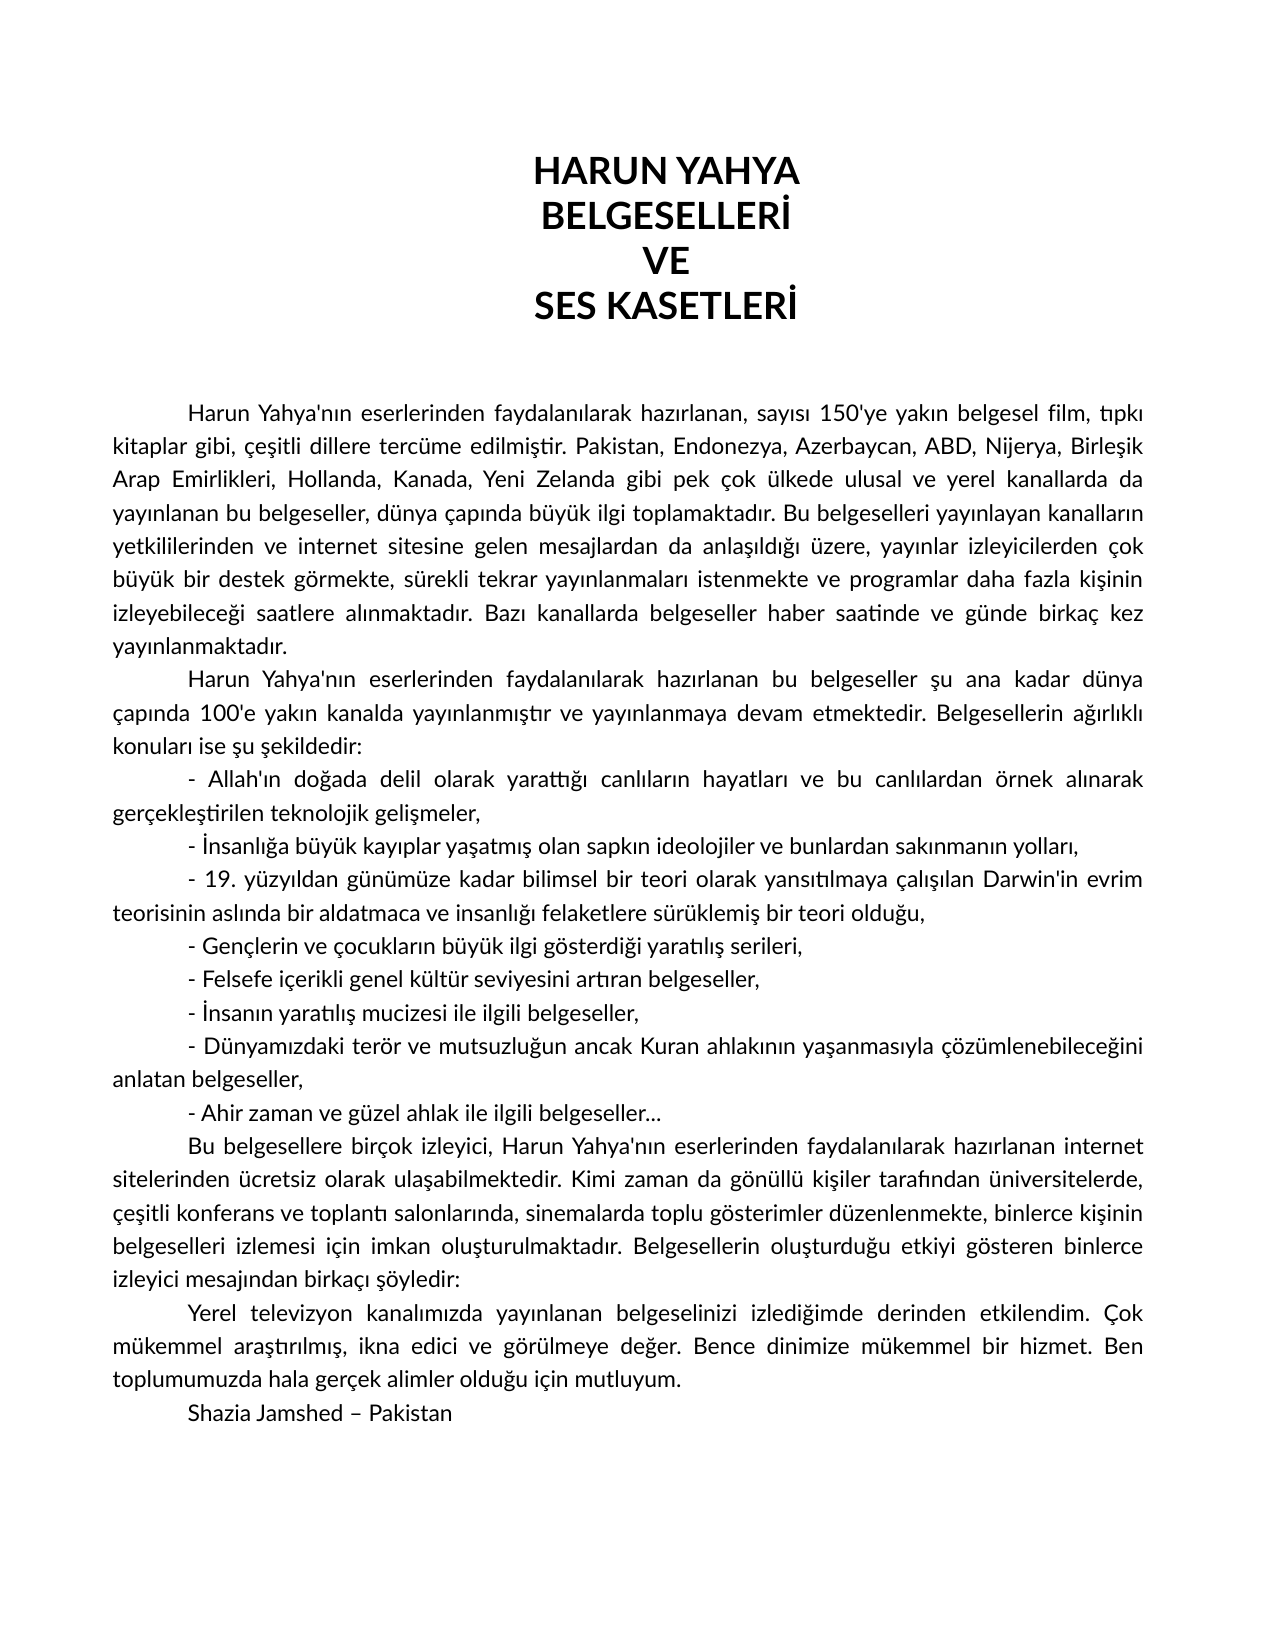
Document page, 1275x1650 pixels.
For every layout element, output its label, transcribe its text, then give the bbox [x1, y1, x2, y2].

text - İnsanın yaratılış mucizesi ile ilgili belgeseller, [112, 994, 1145, 1028]
text Harun Yahya'nın eserlerinden faydalanılarak hazırlanan bu belgeseller şu ana kadar dünya çapında 100'e yakın kanalda yayınlanmıştır ve yayınlanmaya devam etmektedir. Belgesellerin ağırlıklı konuları ise şu şekildedir: [112, 661, 1145, 761]
text BELGESELLERİ [112, 193, 1145, 238]
text - 19. yüzyıldan günümüze kadar bilimsel bir teori olarak yansıtılmaya çalışılan Darwin'in evrim teorisinin aslında bir aldatmaca ve insanlığı felaketlere sürüklemiş bir teori olduğu, [112, 861, 1145, 928]
text SES KASETLERİ [112, 283, 1145, 328]
text - İnsanlığa büyük kayıplar yaşatmış olan sapkın ideolojiler ve bunlardan sakınmanın yolları, [112, 828, 1145, 861]
text - Gençlerin ve çocukların büyük ilgi gösterdiği yaratılış serileri, [112, 928, 1145, 961]
text Bu belgesellere birçok izleyici, Harun Yahya'nın eserlerinden faydalanılarak hazırlanan internet sitelerinden ücretsiz olarak ulaşabilmektedir. Kimi zaman da gönüllü kişiler tarafından üniversitelerde, çeşitli konferans ve toplantı salonlarında, sinemalarda toplu gösterimler düzenlenmekte, binlerce kişinin belgeselleri izlemesi için imkan oluşturulmaktadır. Belgesellerin oluşturduğu etkiyi gösteren binlerce izleyici mesajından birkaçı şöyledir: [112, 1128, 1145, 1294]
text - Felsefe içerikli genel kültür seviyesini artıran belgeseller, [112, 961, 1145, 994]
text HARUN YAHYA [112, 148, 1145, 193]
text VE [112, 238, 1145, 283]
text - Ahir zaman ve güzel ahlak ile ilgili belgeseller... [112, 1094, 1145, 1128]
text Yerel televizyon kanalımızda yayınlanan belgeselinizi izlediğimde derinden etkilendim. Çok mükemmel araştırılmış, ikna edici ve görülmeye değer. Bence dinimize mükemmel bir hizmet. Ben toplumumuzda hala gerçek alimler olduğu için mutluyum. [112, 1294, 1145, 1394]
text - Dünyamızdaki terör ve mutsuzluğun ancak Kuran ahlakının yaşanmasıyla çözümlenebileceğini anlatan belgeseller, [112, 1028, 1145, 1094]
text Shazia Jamshed – Pakistan [112, 1394, 1145, 1428]
text - Allah'ın doğada delil olarak yarattığı canlıların hayatları ve bu canlılardan örnek alınarak gerçekleştirilen teknolojik gelişmeler, [112, 761, 1145, 828]
text Harun Yahya'nın eserlerinden faydalanılarak hazırlanan, sayısı 150'ye yakın belgesel film, tıpkı kitaplar gibi, çeşitli dillere tercüme edilmiştir. Pakistan, Endonezya, Azerbaycan, ABD, Nijerya, Birleşik Arap Emirlikleri, Hollanda, Kanada, Yeni Zelanda gibi pek çok ülkede ulusal ve yerel kanallarda da yayınlanan bu belgeseller, dünya çapında büyük ilgi toplamaktadır. Bu belgeselleri yayınlayan kanalların yetkililerinden ve internet sitesine gelen mesajlardan da anlaşıldığı üzere, yayınlar izleyicilerden çok büyük bir destek görmekte, sürekli tekrar yayınlanmaları istenmekte ve programlar daha fazla kişinin izleyebileceği saatlere alınmaktadır. Bazı kanallarda belgeseller haber saatinde ve günde birkaç kez yayınlanmaktadır. [112, 394, 1145, 661]
